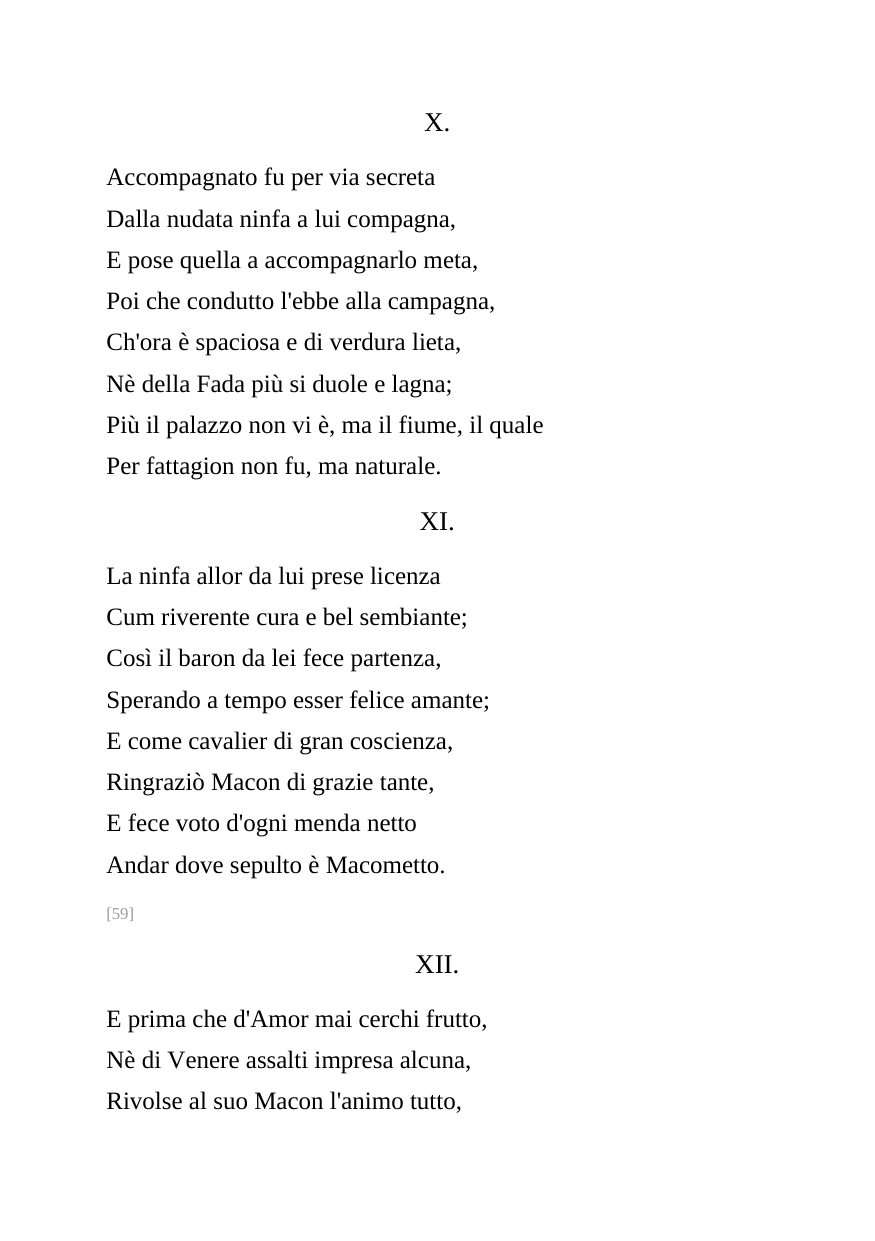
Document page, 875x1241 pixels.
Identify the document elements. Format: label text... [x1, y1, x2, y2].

text E fece voto d'ogni menda netto [106, 808, 768, 837]
text Così il baron da lei fece partenza, [106, 643, 768, 672]
title X. [106, 106, 768, 137]
text Ch'ora è spaciosa e di verdura lieta, [106, 327, 768, 356]
text Accompagnato fu per via secreta [106, 162, 768, 191]
text E prima che d'Amor mai cerchi frutto, [106, 1004, 768, 1033]
text La ninfa allor da lui prese licenza [106, 561, 768, 590]
text Più il palazzo non vi è, ma il fiume, il quale [106, 410, 768, 439]
text Ringraziò Macon di grazie tante, [106, 767, 768, 796]
text Dalla nudata ninfa a lui compagna, [106, 204, 768, 232]
text Rivolse al suo Macon l'animo tutto, [106, 1086, 768, 1115]
text Cum riverente cura e bel sembiante; [106, 602, 768, 631]
text [59] [106, 903, 768, 923]
text Per fattagion non fu, ma naturale. [106, 451, 768, 480]
text Nè di Venere assalti impresa alcuna, [106, 1045, 768, 1074]
text Nè della Fada più si duole e lagna; [106, 369, 768, 397]
text Andar dove sepulto è Macometto. [106, 850, 768, 878]
text E pose quella a accompagnarlo meta, [106, 245, 768, 274]
text Sperando a tempo esser felice amante; [106, 685, 768, 713]
text Poi che condutto l'ebbe alla campagna, [106, 286, 768, 315]
title XII. [106, 948, 768, 979]
text E come cavalier di gran coscienza, [106, 726, 768, 755]
title XI. [106, 505, 768, 536]
